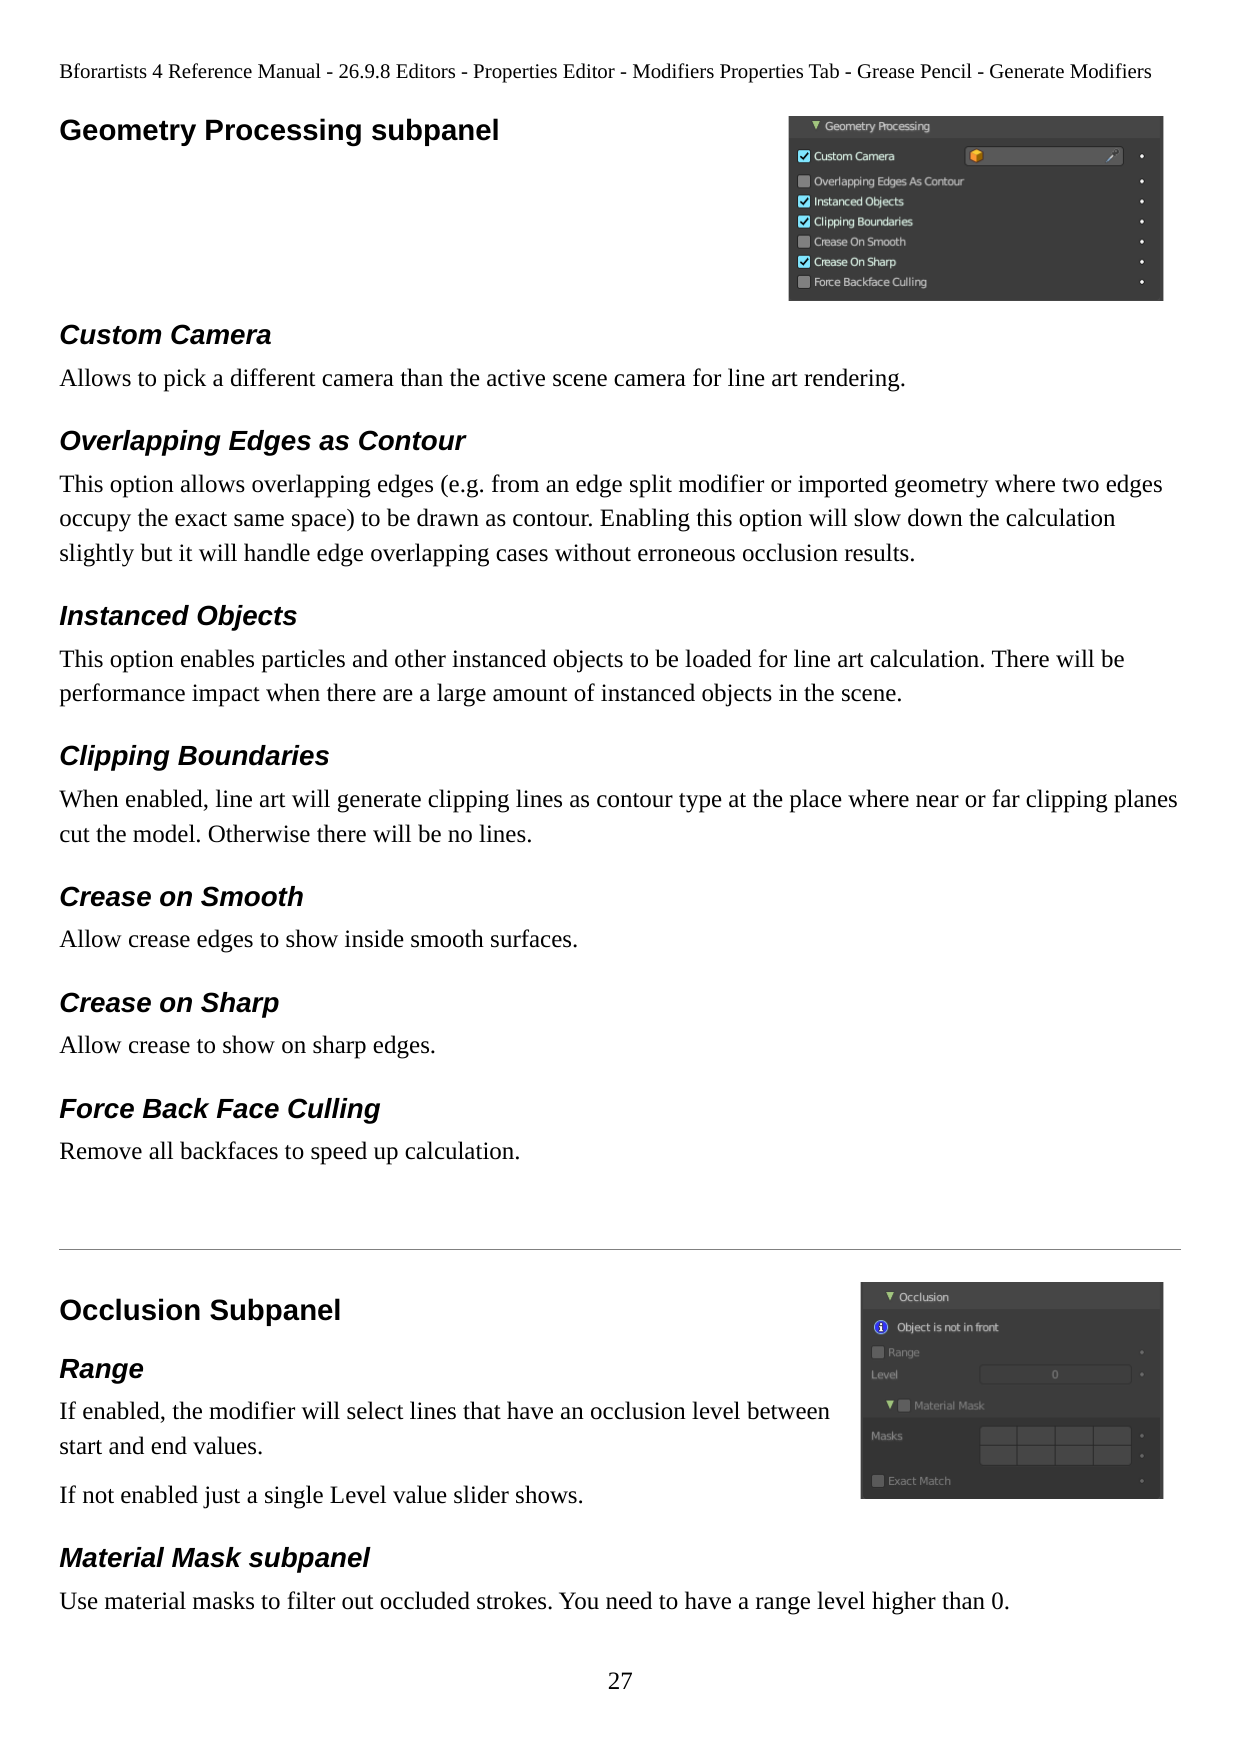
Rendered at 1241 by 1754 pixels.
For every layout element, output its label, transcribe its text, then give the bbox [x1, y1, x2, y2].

subtitle Geometry Processing subpanel [59, 113, 1181, 146]
subtitle [1164, 1352, 1181, 1384]
subtitle Crease on Sharp [59, 986, 1181, 1018]
subtitle Force Back Face Culling [59, 1092, 1181, 1124]
subtitle Crease on Smooth [59, 880, 1181, 912]
text Remove all backfaces to speed up calculation. [59, 1136, 1181, 1165]
subtitle [1164, 1293, 1181, 1327]
text Allows to pick a different camera than the active scene camera for line art rendering. [59, 363, 1181, 392]
subtitle Occlusion Subpanel [59, 1293, 860, 1327]
subtitle Clipping Boundaries [59, 740, 1181, 772]
subtitle Material Mask subpanel [59, 1542, 1181, 1573]
text If not enabled just a single Level value slider shows. [59, 1480, 1181, 1509]
text Allow crease edges to show inside smooth surfaces. [59, 924, 1181, 953]
picture [788, 116, 1164, 301]
subtitle Instanced Objects [59, 599, 1181, 631]
subtitle Custom Camera [59, 318, 1181, 350]
picture [860, 1282, 1164, 1499]
text This option enables particles and other instanced objects to be loaded for line art calculation. There will be performance impact when there are a large amount of instanced objects in the scene. [59, 644, 1181, 707]
text Use material masks to filter out occluded strokes. You need to have a range level higher than 0. [59, 1586, 1181, 1615]
text Allow crease to show on sharp edges. [59, 1031, 1181, 1059]
subtitle Overlapping Edges as Contour [59, 424, 1181, 456]
subtitle Range [59, 1352, 860, 1384]
text If enabled, the modifier will select lines that have an occlusion level between start and end values. [59, 1396, 860, 1460]
text This option allows overlapping edges (e.g. from an edge split modifier or imported geometry where two edges occupy the exact same space) to be drawn as contour. Enabling this option will slow down the calculation slightly but it will handle edge overlapping cases without erroneous occlusion results. [59, 469, 1181, 567]
text When enabled, line art will generate clipping lines as contour type at the place where near or far clipping planes cut the model. Otherwise there will be no lines. [59, 784, 1181, 847]
